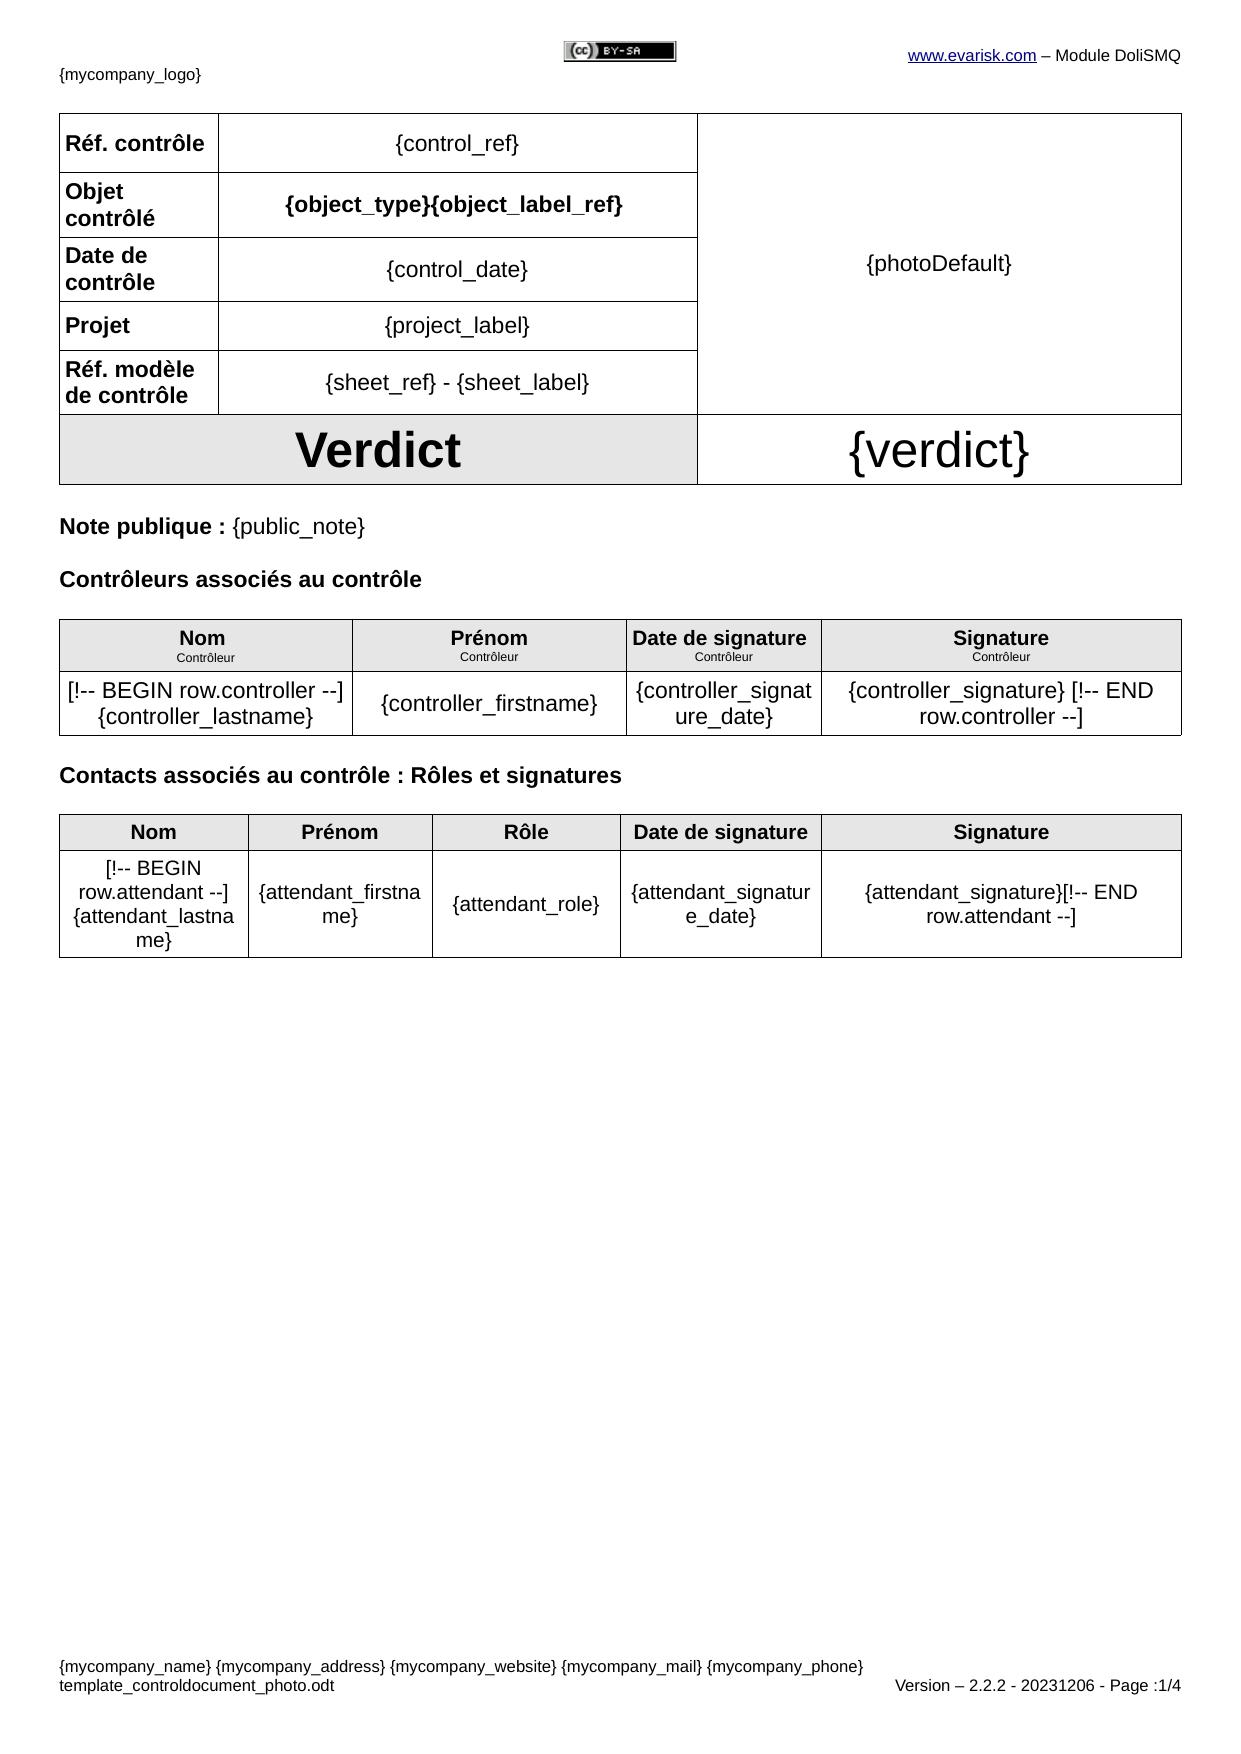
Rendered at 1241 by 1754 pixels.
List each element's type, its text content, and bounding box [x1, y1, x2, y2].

table_cell {verdict} [698, 415, 1181, 484]
table_cell [!-- BEGIN row.controller --] {controller_lastname} [60, 672, 352, 735]
table_cell Objet contrôlé [60, 173, 218, 237]
table_header Nom Contrôleur [60, 620, 352, 671]
table_cell {attendant_role} [433, 851, 620, 957]
table_cell {control_date} [219, 238, 697, 301]
table_cell Projet [60, 302, 218, 350]
table_header Date de signature [621, 815, 821, 850]
table_cell Date de contrôle [60, 238, 218, 301]
table_header Date de signature Contrôleur [627, 620, 821, 671]
table_header Signature Contrôleur [822, 620, 1181, 671]
table_cell {attendant_firstname} [249, 851, 432, 957]
table_header Nom [60, 815, 248, 850]
table_cell {project_label} [219, 302, 697, 350]
table_header Rôle [433, 815, 620, 850]
table_cell {controller_signature_date} [627, 672, 821, 735]
table_cell {attendant_signature_date} [621, 851, 821, 957]
text Contrôleurs associés au contrôle [59, 566, 1181, 592]
table_cell {sheet_ref} - {sheet_label} [219, 351, 697, 414]
table_cell Verdict [60, 415, 697, 484]
picture [563, 41, 677, 62]
table_header Signature [822, 815, 1181, 850]
text Contacts associés au contrôle : Rôles et signatures [59, 762, 1181, 788]
table_cell {object_type}{object_label_ref} [219, 173, 697, 237]
table_header {photoDefault} [698, 114, 1181, 414]
table_header Prénom [249, 815, 432, 850]
text Note publique : {public_note} [59, 513, 1181, 539]
table_header {control_ref} [219, 114, 697, 172]
table_header Réf. contrôle [60, 114, 218, 172]
table_cell {attendant_signature}[!-- END row.attendant --] [822, 851, 1181, 957]
table_cell {controller_firstname} [353, 672, 626, 735]
table_cell [!-- BEGIN row.attendant --] {attendant_lastname} [60, 851, 248, 957]
table_cell Réf. modèle de contrôle [60, 351, 218, 414]
table_cell {controller_signature} [!-- END row.controller --] [822, 672, 1181, 735]
table_header Prénom Contrôleur [353, 620, 626, 671]
